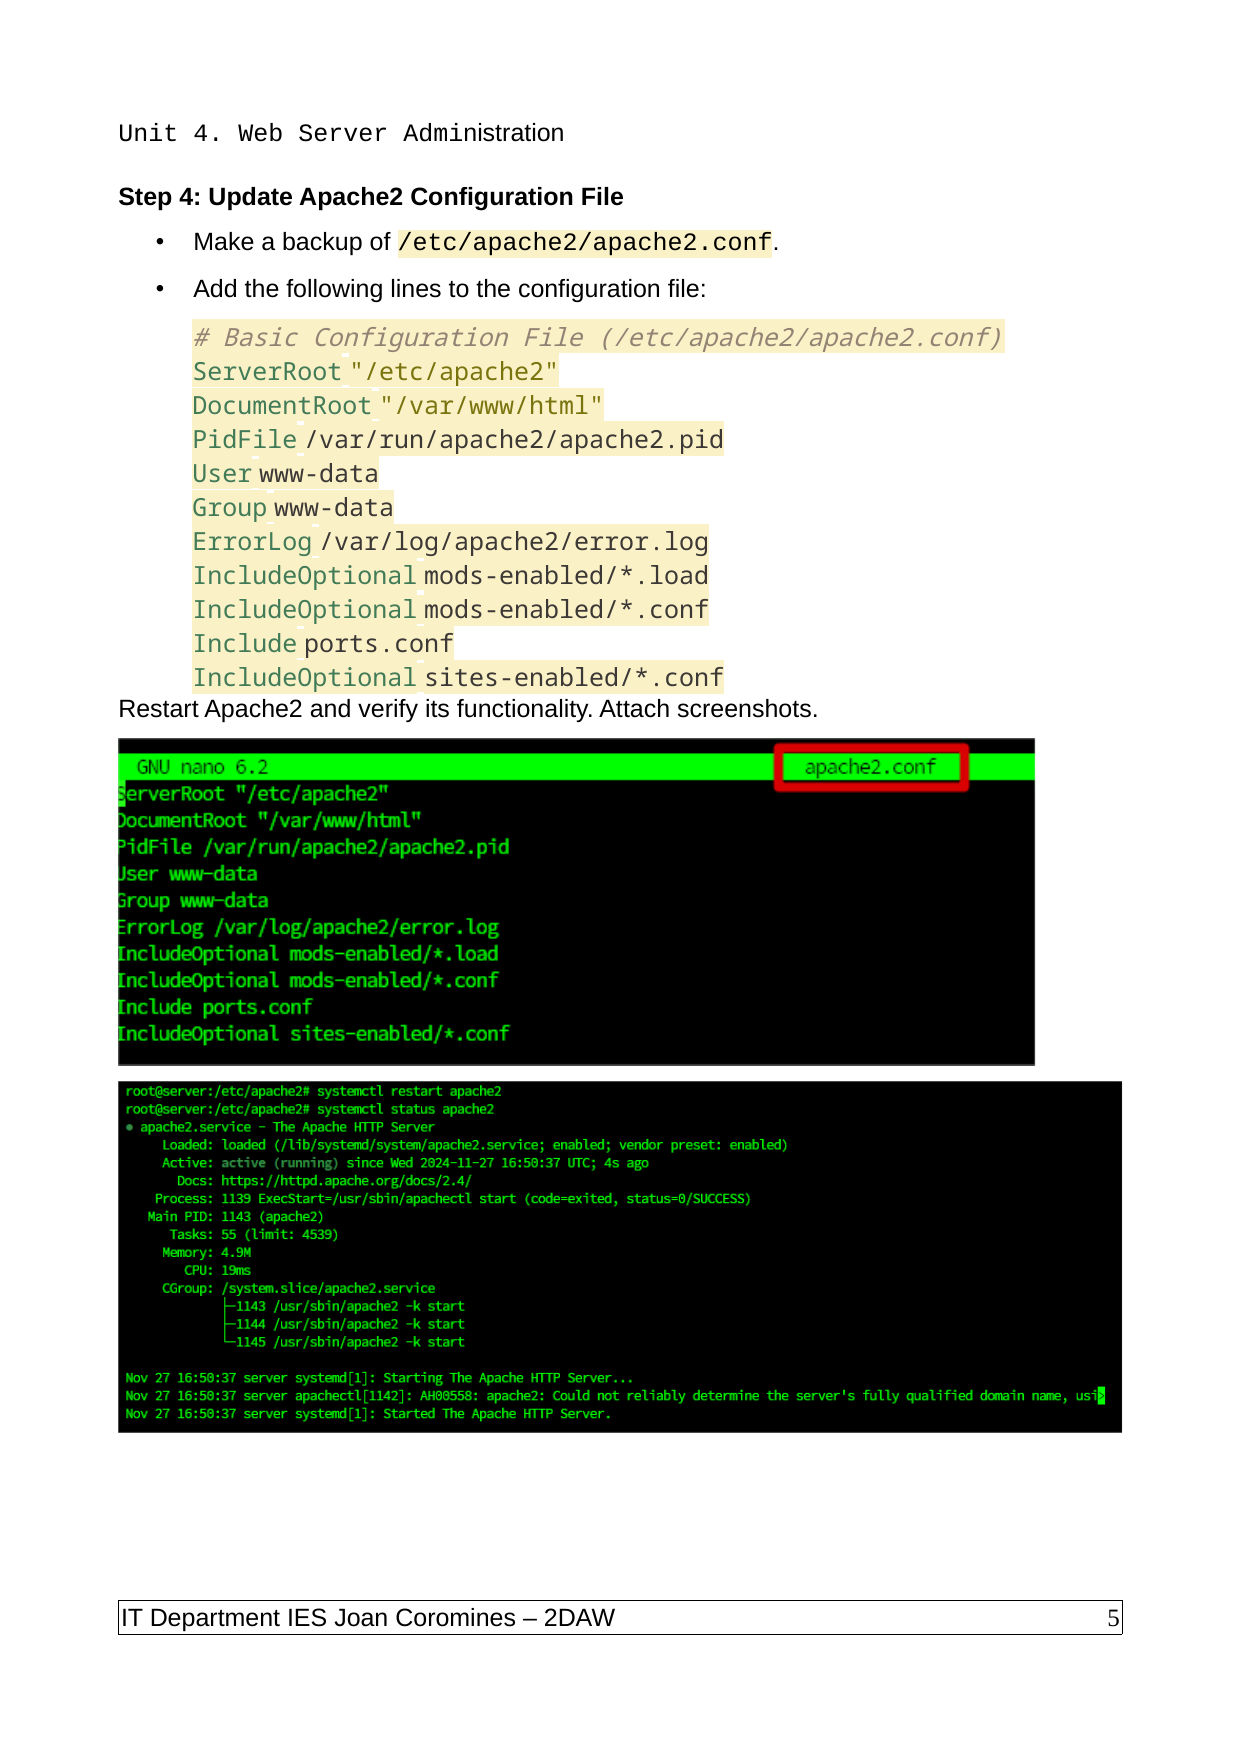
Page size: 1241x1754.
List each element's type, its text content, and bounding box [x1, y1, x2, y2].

text IncludeOptional mods-enabled/*.conf [192, 592, 1122, 626]
text Group www-data [192, 489, 1122, 524]
text Include ports.conf [192, 626, 1122, 660]
list Make a backup of /etc/apache2/apache2.conf. [156, 227, 1122, 258]
text Step 4: Update Apache2 Configuration File [118, 182, 1122, 211]
text User www-data [192, 456, 1122, 489]
text # Basic Configuration File (/etc/apache2/apache2.conf) [192, 319, 1122, 353]
text ErrorLog /var/log/apache2/error.log [192, 524, 1122, 558]
text PidFile /var/run/apache2/apache2.pid [192, 421, 1122, 456]
list Add the following lines to the configuration file: [156, 274, 1122, 303]
text DocumentRoot "/var/www/html" [192, 387, 1122, 421]
text Restart Apache2 and verify its functionality. Attach screenshots. [118, 694, 1122, 723]
text IncludeOptional sites-enabled/*.conf [192, 660, 1122, 694]
text ServerRoot "/etc/apache2" [192, 353, 1122, 387]
text IncludeOptional mods-enabled/*.load [192, 558, 1122, 592]
